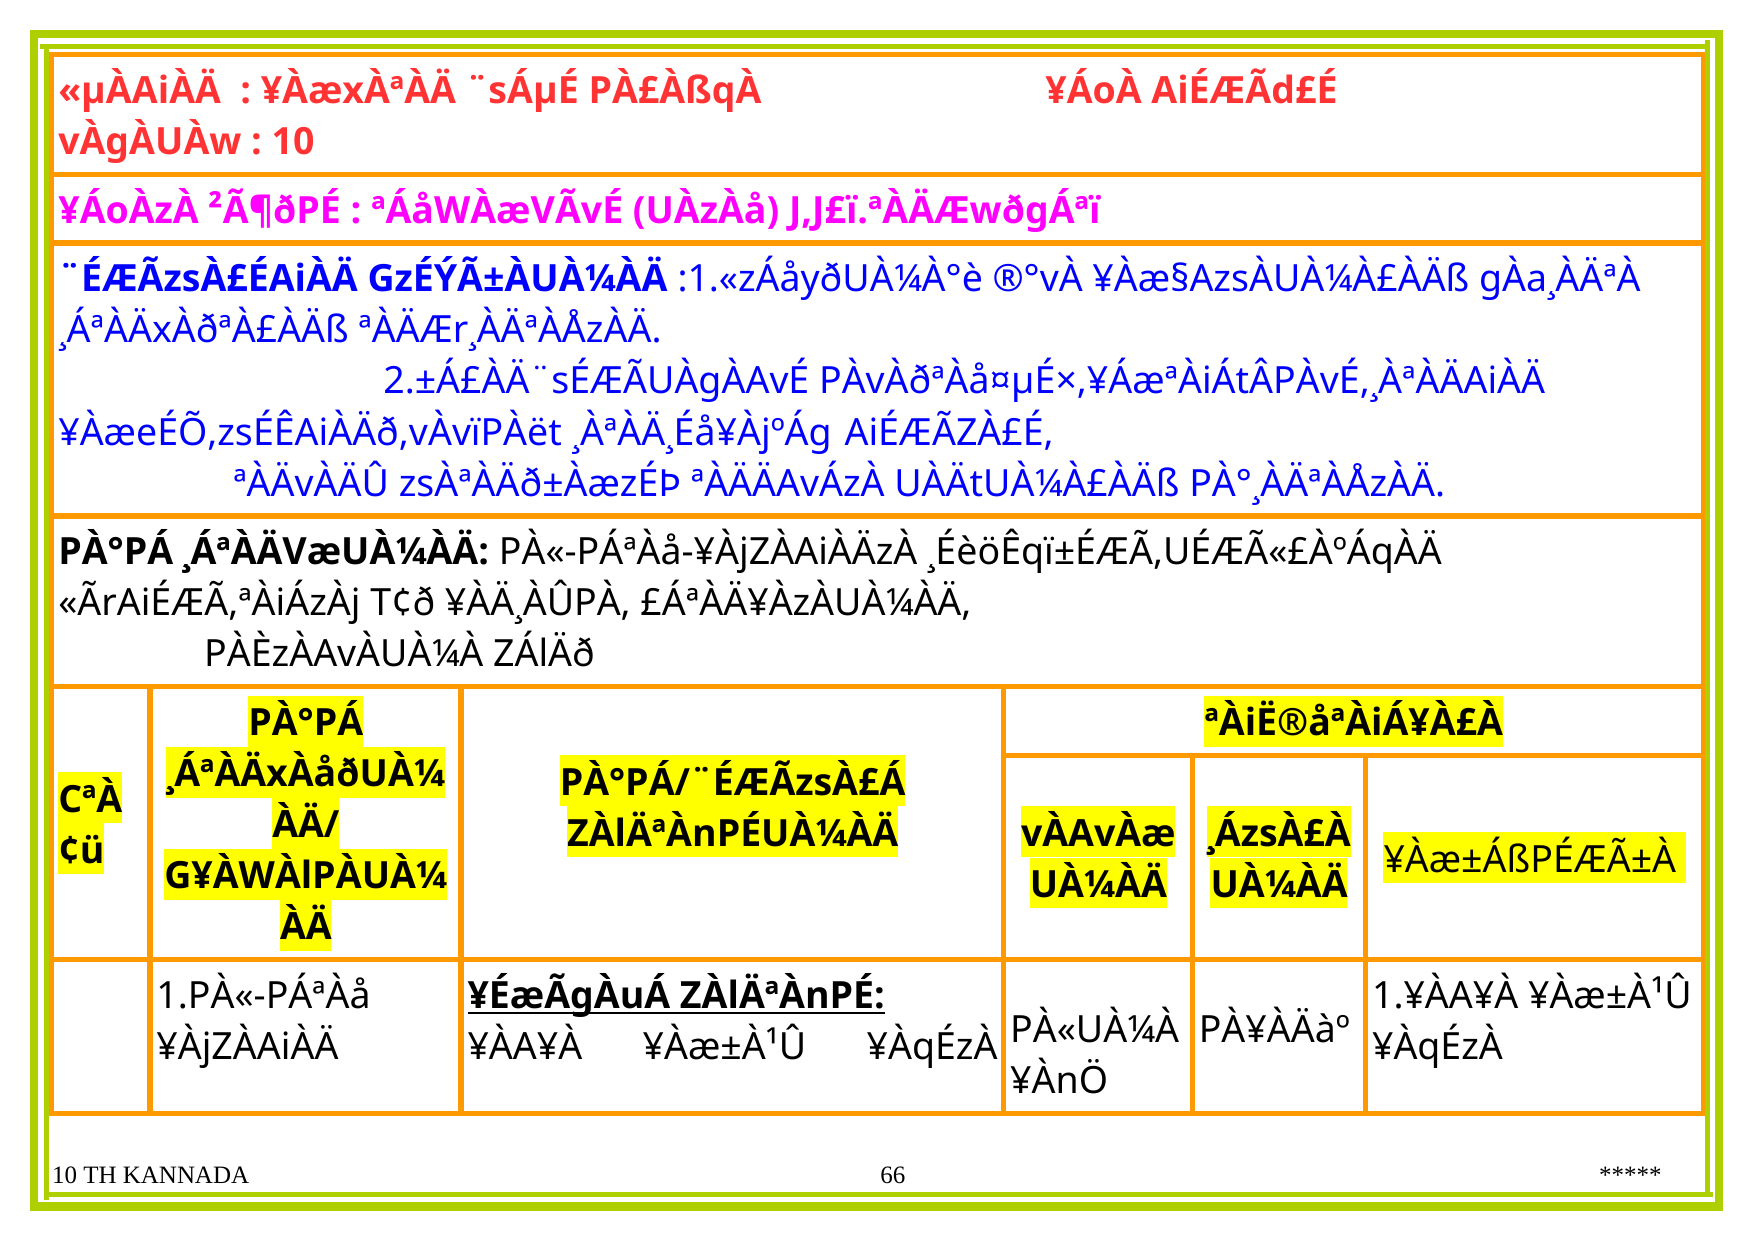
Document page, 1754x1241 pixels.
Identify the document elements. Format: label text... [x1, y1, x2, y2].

table_cell PÀ«UÀ¼À ¥ÀnÖ [1006, 962, 1190, 1111]
table_header «µÀAiÀÄ : ¥ÀæxÀªÀÄ ¨sÁµÉ PÀ£ÀßqÀ ¥ÁoÀ AiÉÆÃd£É vÀgÀUÀw : 10 [54, 57, 1701, 172]
table_cell vÀAvÀæUÀ¼ÀÄ [1006, 758, 1190, 957]
table_cell [54, 962, 147, 1111]
table_cell ¥ÉæÃgÀuÁ ZÀlÄªÀnPÉ: ¥ÀA¥À ¥Àæ±À¹Û ¥ÀqÉzÀ [464, 962, 1001, 1111]
table_cell 1.PÀ«-PÁªÀå ¥ÀjZÀAiÀÄ [153, 962, 458, 1111]
table_cell ¨ÉÆÃzsÀ£ÉAiÀÄ GzÉÝÃ±ÀUÀ¼ÀÄ :1.«zÁåyðUÀ¼À°è ®°vÀ ¥Àæ§AzsÀUÀ¼À£ÀÄß gÀa¸ÀÄªÀ ¸ÁªÀÄxÀðªÀ£ÀÄß ªÀÄÆr¸ÀÄªÀÅzÀÄ. 2.±Á£ÀÄ¨sÉÆÃUÀgÀAvÉ PÀvÀðªÀå¤µÉ×,¥ÁæªÀiÁtÂPÀvÉ,¸ÀªÀÄAiÀÄ ¥ÀæeÉÕ,zsÉÊAiÀÄð,vÀvïPÀët ¸ÀªÀÄ¸Éå¥ÀjºÁg AiÉÆÃZÀ£É, ªÀÄvÀÄÛ zsÀªÀÄð±ÀæzÉÞ ªÀÄÄAvÁzÀ UÀÄtUÀ¼À£ÀÄß PÀ°¸ÀÄªÀÅzÀÄ. [54, 246, 1701, 513]
table_cell PÀ¥ÀÄàº [1195, 962, 1363, 1111]
table_cell ¥ÁoÀzÀ ²Ã¶ðPÉ : ªÁåWÀæVÃvÉ (UÀzÀå) J,J£ï.ªÀÄÆwðgÁªï [54, 177, 1701, 240]
table_cell CªÀ¢ü [54, 689, 147, 957]
table_cell PÀ°PÁ ¸ÁªÀÄVæUÀ¼ÀÄ: PÀ«-PÁªÀå-¥ÀjZÀAiÀÄzÀ ¸ÉèöÊqï±ÉÆÃ,UÉÆÃ«£ÀºÁqÀÄ «ÃrAiÉÆÃ,ªÀiÁzÀj T¢ð ¥ÀÄ¸ÀÛPÀ, £ÁªÀÄ¥ÀzÀUÀ¼ÀÄ, PÀÈzÀAvÀUÀ¼À ZÁlÄð [54, 519, 1701, 684]
table_cell PÀ°PÁ/¨ÉÆÃzsÀ£Á ZÀlÄªÀnPÉUÀ¼ÀÄ [464, 689, 1001, 957]
table_cell ªÀiË®åªÀiÁ¥À£À [1006, 689, 1701, 753]
table_cell 1.¥ÀA¥À ¥Àæ±À¹Û ¥ÀqÉzÀ [1368, 962, 1701, 1111]
table_cell PÀ°PÁ ¸ÁªÀÄxÀåðUÀ¼ÀÄ/ G¥ÀWÀlPÀUÀ¼ÀÄ [153, 689, 458, 957]
table_cell ¥Àæ±ÁßPÉÆÃ±À [1368, 758, 1701, 957]
table_cell ¸ÁzsÀ£ÀUÀ¼ÀÄ [1195, 758, 1363, 957]
